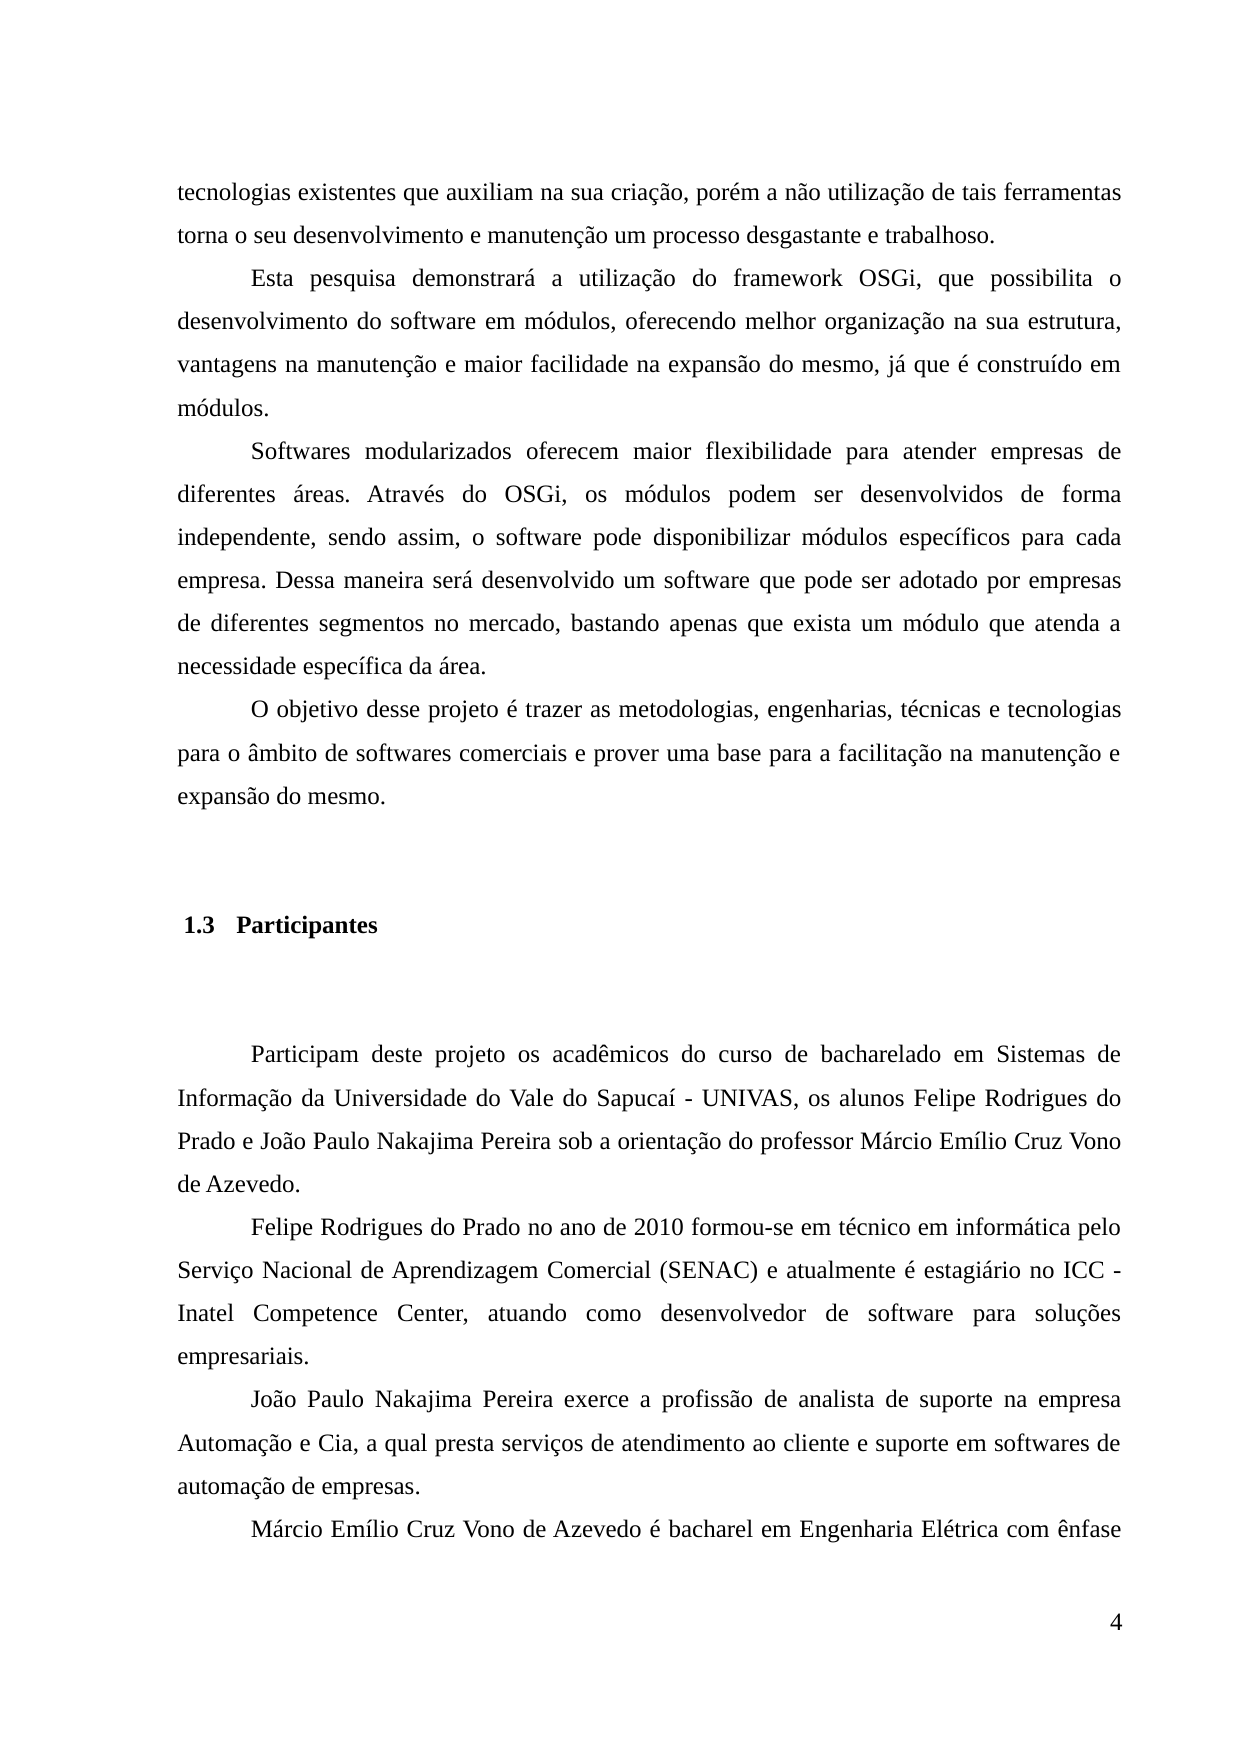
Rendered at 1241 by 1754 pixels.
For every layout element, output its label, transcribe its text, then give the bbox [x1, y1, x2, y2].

text tecnologias existentes que auxiliam na sua criação, porém a não utilização de tais ferramentas torna o seu desenvolvimento e manutenção um processo desgastante e trabalhoso. [177, 177, 1122, 249]
text Esta pesquisa demonstrará a utilização do framework OSGi, que possibilita o desenvolvimento do software em módulos, oferecendo melhor organização na sua estrutura, vantagens na manutenção e maior facilidade na expansão do mesmo, já que é construído em módulos. [177, 263, 1122, 421]
text Márcio Emílio Cruz Vono de Azevedo é bacharel em Engenharia Elétrica com ênfase [177, 1514, 1122, 1543]
text O objetivo desse projeto é trazer as metodologias, engenharias, técnicas e tecnologias para o âmbito de softwares comerciais e prover uma base para a facilitação na manutenção e expansão do mesmo. [177, 694, 1122, 809]
text Felipe Rodrigues do Prado no ano de 2010 formou-se em técnico em informática pelo Serviço Nacional de Aprendizagem Comercial (SENAC) e atualmente é estagiário no ICC - Inatel Competence Center, atuando como desenvolvedor de software para soluções empresariais. [177, 1212, 1122, 1370]
text Softwares modularizados oferecem maior flexibilidade para atender empresas de diferentes áreas. Através do OSGi, os módulos podem ser desenvolvidos de forma independente, sendo assim, o software pode disponibilizar módulos específicos para cada empresa. Dessa maneira será desenvolvido um software que pode ser adotado por empresas de diferentes segmentos no mercado, bastando apenas que exista um módulo que atenda a necessidade específica da área. [177, 436, 1122, 680]
text João Paulo Nakajima Pereira exerce a profissão de analista de suporte na empresa Automação e Cia, a qual presta serviços de atendimento ao cliente e suporte em softwares de automação de empresas. [177, 1384, 1122, 1499]
subtitle Participantes [177, 910, 1122, 939]
text Participam deste projeto os acadêmicos do curso de bacharelado em Sistemas de Informação da Universidade do Vale do Sapucaí - UNIVAS, os alunos Felipe Rodrigues do Prado e João Paulo Nakajima Pereira sob a orientação do professor Márcio Emílio Cruz Vono de Azevedo. [177, 1039, 1122, 1198]
